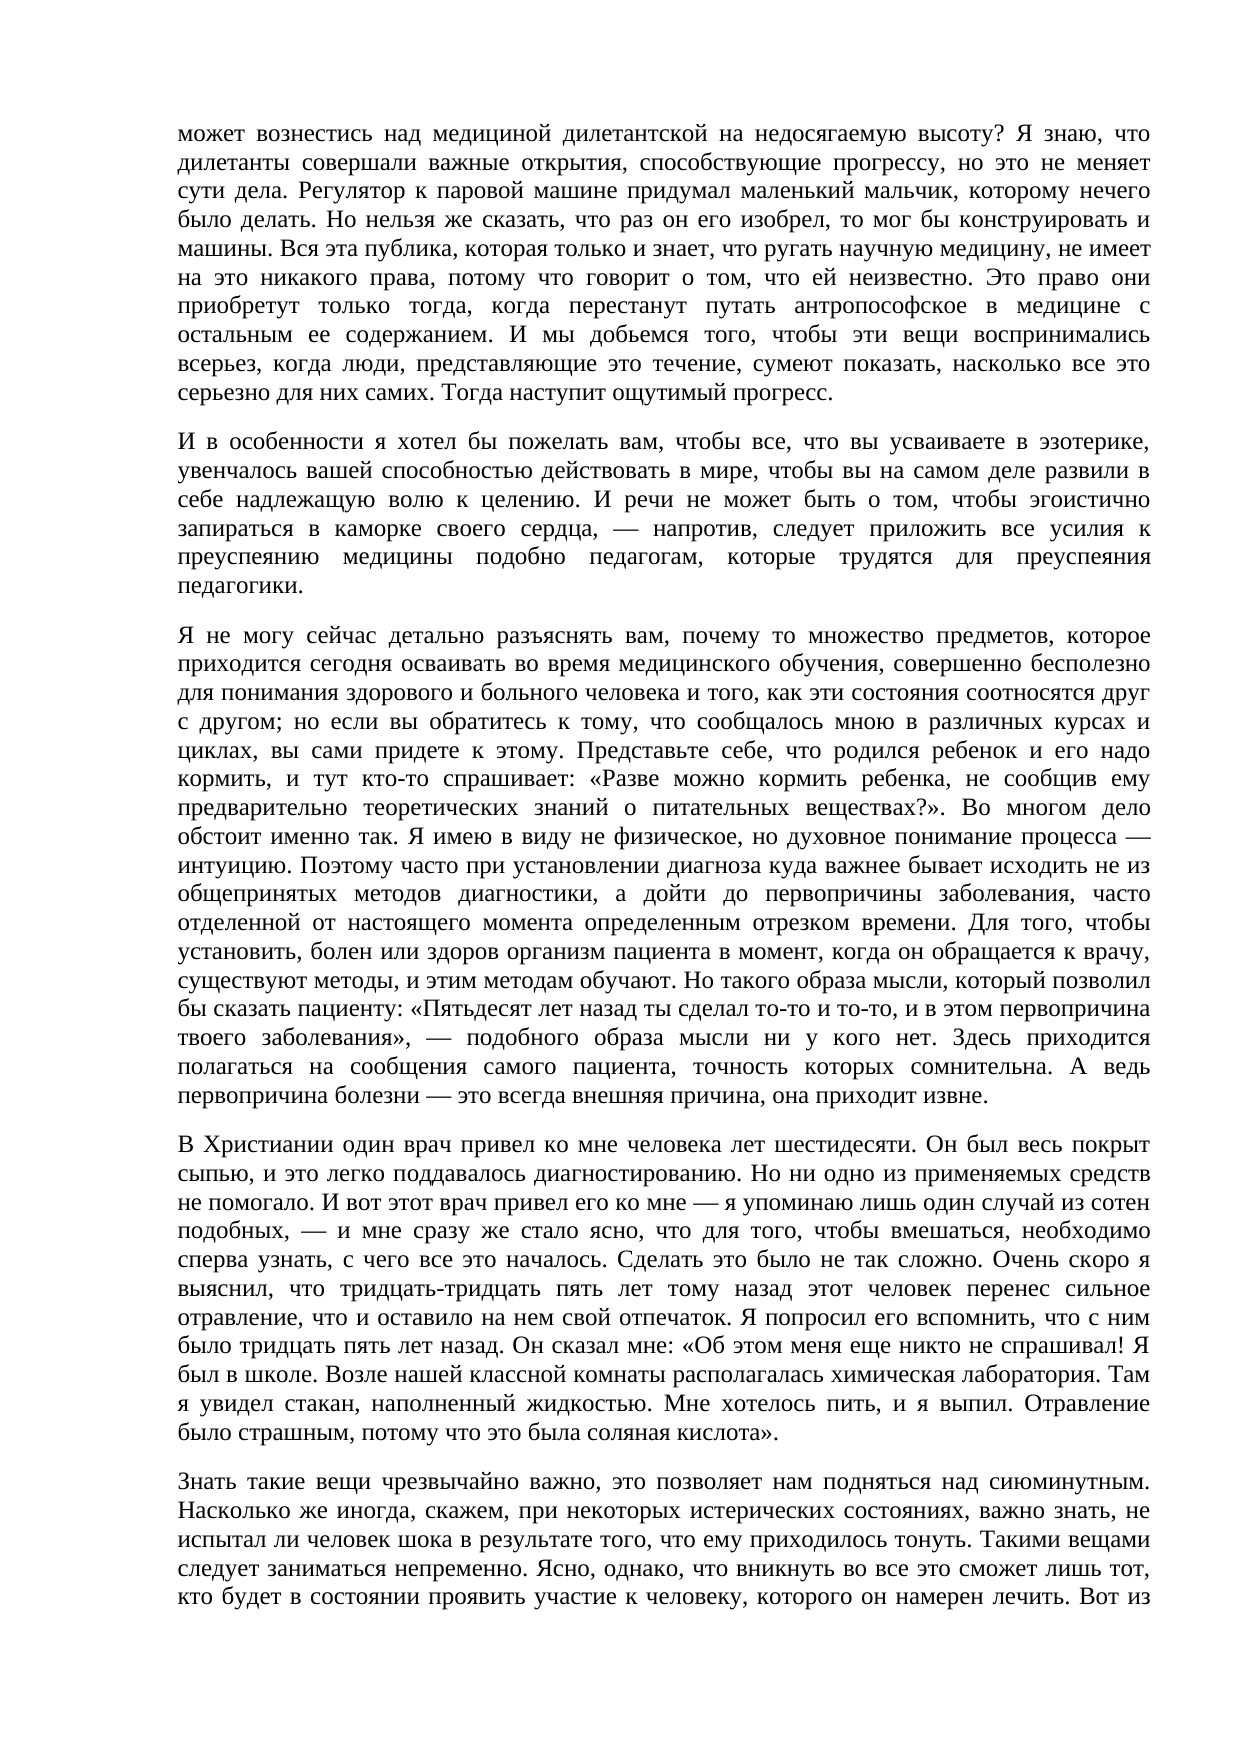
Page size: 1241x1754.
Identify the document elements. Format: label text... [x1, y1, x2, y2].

text Я не могу сейчас детально разъяснять вам, почему то множество предметов, которое приходится сегодня осваивать во время медицинского обучения, совершенно бесполезно для понимания здорового и больного человека и того, как эти состояния соотносятся друг с другом; но если вы обратитесь к тому, что сообщалось мною в различных курсах и циклах, вы сами придете к этому. Представьте себе, что родился ребенок и его надо кормить, и тут кто-то спрашивает: «Разве можно кормить ребенка, не сообщив ему предварительно теоретических знаний о питательных веществах?». Во многом дело обстоит именно так. Я имею в виду не физическое, но духовное понимание процесса — интуицию. Поэтому часто при установлении диагноза куда важнее бывает исходить не из общепринятых методов диагностики, а дойти до первопричины заболевания, часто отделенной от настоящего момента определенным отрезком времени. Для того, чтобы установить, болен или здоров организм пациента в момент, когда он обращается к врачу, существуют методы, и этим методам обучают. Но такого образа мысли, который позволил бы сказать пациенту: «Пятьдесят лет назад ты сделал то-то и то-то, и в этом первопричина твоего заболевания», — подобного образа мысли ни у кого нет. Здесь приходится полагаться на сообщения самого пациента, точность которых сомнительна. А ведь первопричина болезни — это всегда внешняя причина, она приходит извне. [177, 620, 1152, 1108]
text может вознестись над медициной дилетантской на недосягаемую высоту? Я знаю, что дилетанты совершали важные открытия, способствующие прогрессу, но это не меняет сути дела. Регулятор к паровой машине придумал маленький мальчик, которому нечего было делать. Но нельзя же сказать, что раз он его изобрел, то мог бы конструировать и машины. Вся эта публика, которая только и знает, что ругать научную медицину, не имеет на это никакого права, потому что говорит о том, что ей неизвестно. Это право они приобретут только тогда, когда перестанут путать антропософское в медицине с остальным ее содержанием. И мы добьемся того, чтобы эти вещи воспринимались всерьез, когда люди, представляющие это течение, сумеют показать, насколько все это серьезно для них самих. Тогда наступит ощутимый прогресс. [177, 118, 1152, 406]
text В Христиании один врач привел ко мне человека лет шестидесяти. Он был весь покрыт сыпью, и это легко поддавалось диагностированию. Но ни одно из применяемых средств не помогало. И вот этот врач привел его ко мне — я упоминаю лишь один случай из сотен подобных, — и мне сразу же стало ясно, что для того, чтобы вмешаться, необходимо сперва узнать, с чего все это началось. Сделать это было не так сложно. Очень скоро я выяснил, что тридцать-тридцать пять лет тому назад этот человек перенес сильное отравление, что и оставило на нем свой отпечаток. Я попросил его вспомнить, что с ним было тридцать пять лет назад. Он сказал мне: «Об этом меня еще никто не спрашивал! Я был в школе. Возле нашей классной комнаты располагалась химическая лаборатория. Там я увидел стакан, наполненный жидкостью. Мне хотелось пить, и я выпил. Отравление было страшным, потому что это была соляная кислота». [177, 1129, 1152, 1446]
text И в особенности я хотел бы пожелать вам, чтобы все, что вы усваиваете в эзотерике, увенчалось вашей способностью действовать в мире, чтобы вы на самом деле развили в себе надлежащую волю к целению. И речи не может быть о том, чтобы эгоистично запираться в каморке своего сердца, — напротив, следует приложить все усилия к преуспеянию медицины подобно педагогам, которые трудятся для преуспеяния педагогики. [177, 426, 1152, 599]
text Знать такие вещи чрезвычайно важно, это позволяет нам подняться над сиюминутным. Насколько же иногда, скажем, при некоторых истерических состояниях, важно знать, не испытал ли человек шока в результате того, что ему приходилось тонуть. Такими вещами следует заниматься непременно. Ясно, однако, что вникнуть во все это сможет лишь тот, кто будет в состоянии проявить участие к человеку, которого он намерен лечить. Вот из [177, 1466, 1152, 1610]
